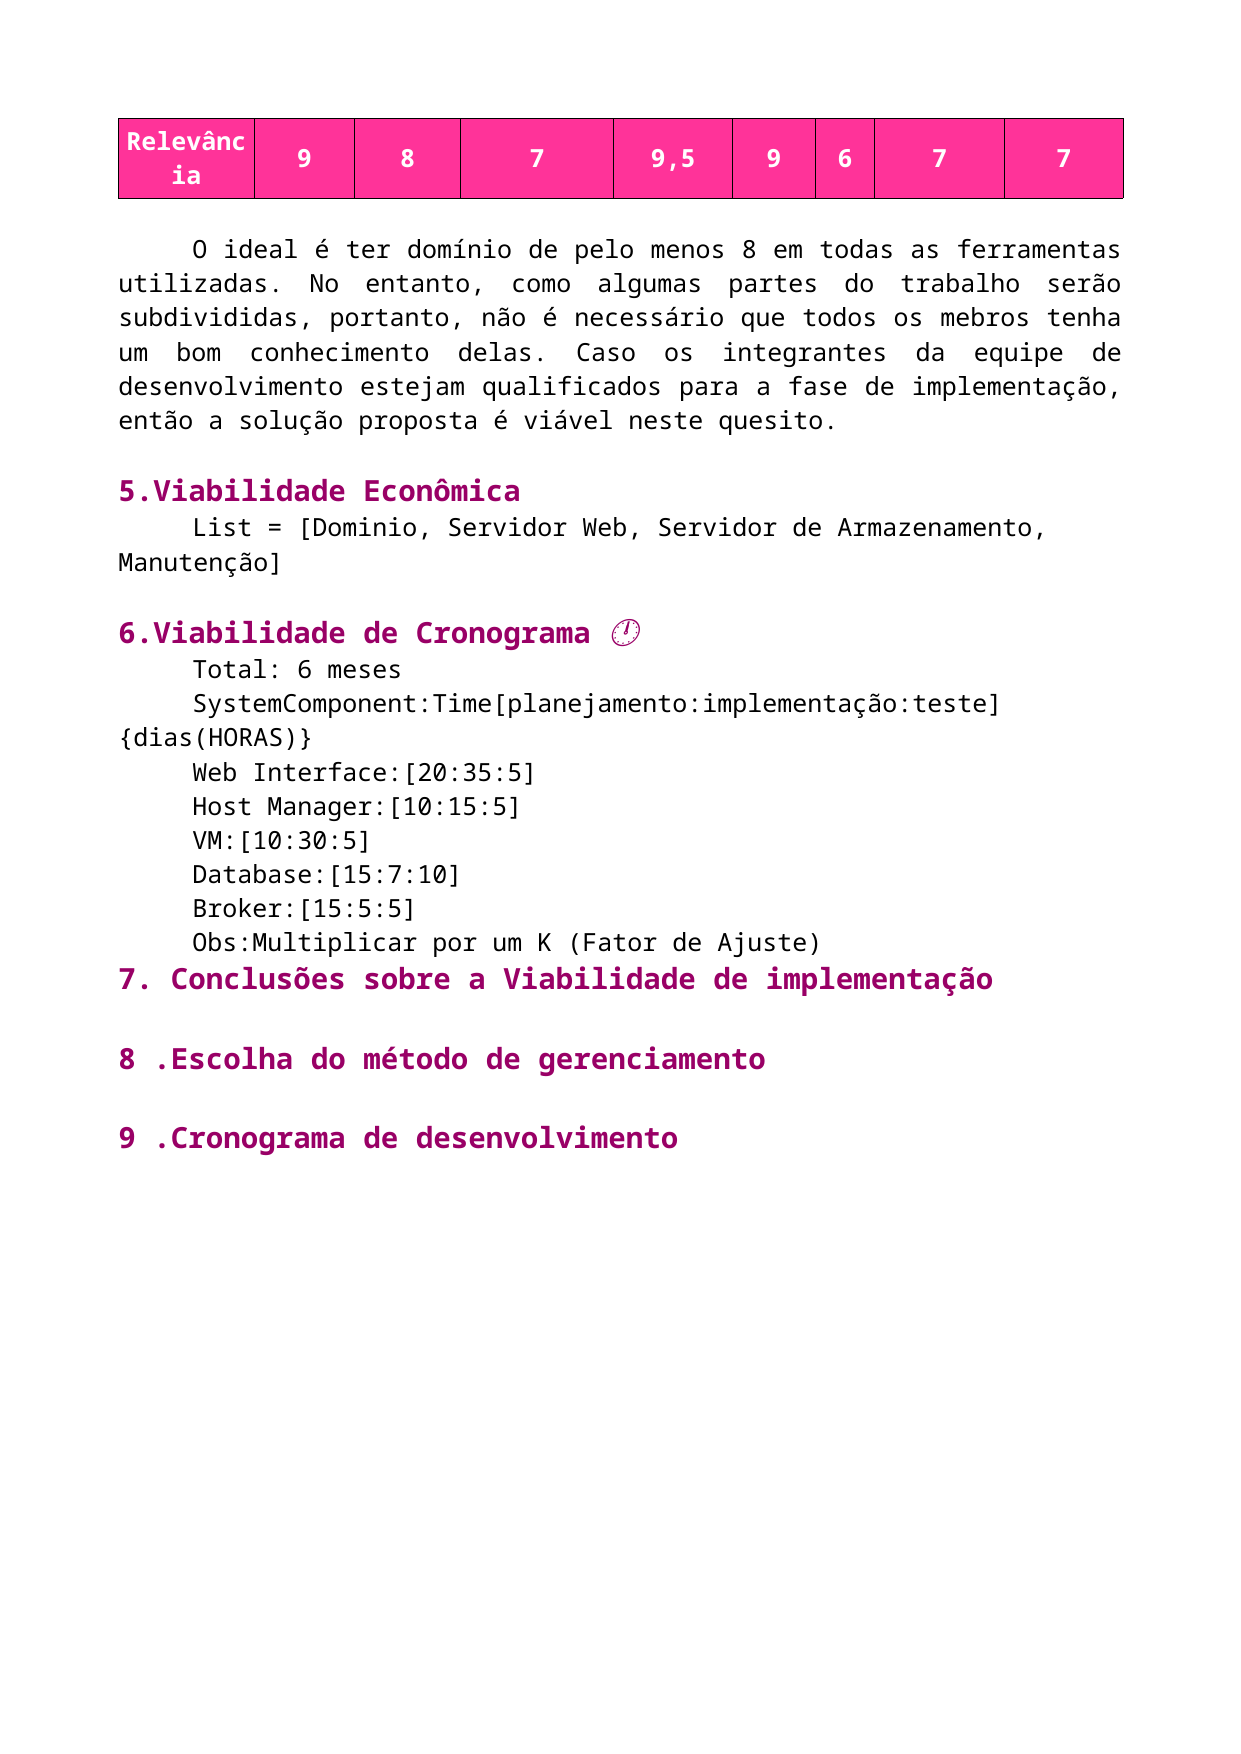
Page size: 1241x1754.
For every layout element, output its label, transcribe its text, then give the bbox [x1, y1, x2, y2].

text VM:[10:30:5] [118, 822, 1122, 856]
text 9 .Cronograma de desenvolvimento [118, 1117, 1122, 1157]
text 7. Conclusões sobre a Viabilidade de implementação [118, 958, 1122, 998]
text Broker:[15:5:5] [118, 890, 1122, 924]
text Obs:Multiplicar por um K (Fator de Ajuste) [118, 924, 1122, 958]
text Database:[15:7:10] [118, 856, 1122, 890]
table_cell Relevância [119, 119, 254, 198]
table_cell 9,5 [614, 119, 732, 198]
table_cell 7 [1005, 119, 1123, 198]
table_cell 9 [255, 119, 354, 198]
text Web Interface:[20:35:5] [118, 754, 1122, 788]
text Total: 6 meses [118, 652, 1122, 686]
table_cell 8 [355, 119, 460, 198]
text Host Manager:[10:15:5] [118, 788, 1122, 822]
text O ideal é ter domínio de pelo menos 8 em todas as ferramentas utilizadas. No entanto, como algumas partes do trabalho serão subdivididas, portanto, não é necessário que todos os mebros tenha um bom conhecimento delas. Caso os integrantes da equipe de desenvolvimento estejam qualificados para a fase de implementação, então a solução proposta é viável neste quesito. [118, 232, 1122, 436]
text List = [Dominio, Servidor Web, Servidor de Armazenamento, Manutenção] [118, 510, 1122, 578]
table_cell 9 [733, 119, 815, 198]
text 6.Viabilidade de Cronograma 🕛 [118, 612, 1122, 652]
table_cell 7 [461, 119, 613, 198]
text 5.Viabilidade Econômica [118, 470, 1122, 510]
text SystemComponent:Time[planejamento:implementação:teste]{dias(HORAS)} [118, 686, 1122, 754]
table_cell 7 [875, 119, 1004, 198]
table_cell 6 [816, 119, 874, 198]
text 8 .Escolha do método de gerenciamento [118, 1038, 1122, 1078]
